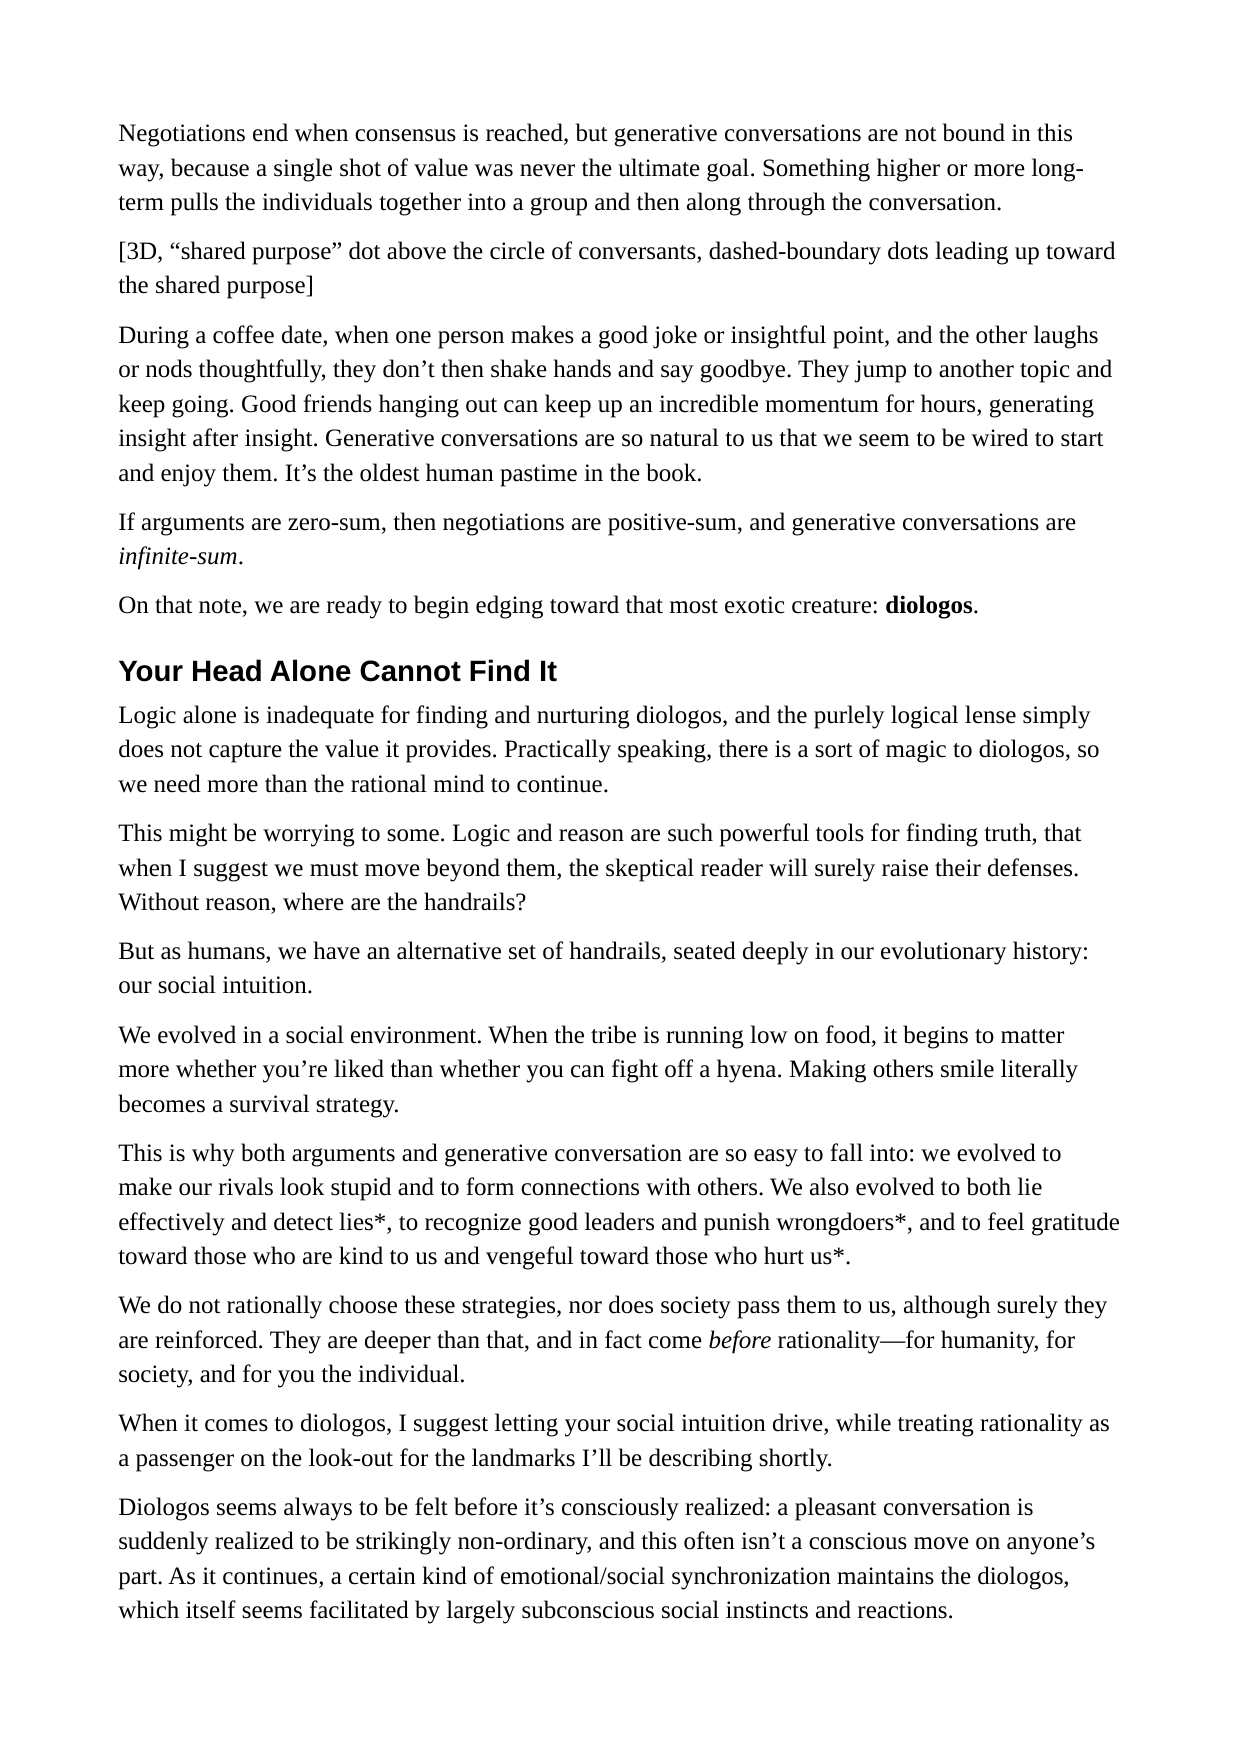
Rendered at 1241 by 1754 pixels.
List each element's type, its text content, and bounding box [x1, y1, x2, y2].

text We evolved in a social environment. When the tribe is running low on food, it begins to matter more whether you’re liked than whether you can fight off a hyena. Making others smile literally becomes a survival strategy. [118, 1020, 1122, 1117]
subtitle Your Head Alone Cannot Find It [118, 654, 1122, 688]
text This is why both arguments and generative conversation are so easy to fall into: we evolved to make our rivals look stupid and to form connections with others. We also evolved to both lie effectively and detect lies*, to recognize good leaders and punish wrongdoers*, and to feel gratitude toward those who are kind to us and vengeful toward those who hurt us*. [118, 1138, 1122, 1270]
text But as humans, we have an alternative set of handrails, seated deeply in our evolutionary history: our social intuition. [118, 936, 1122, 999]
text When it comes to diologos, I suggest letting your social intuition drive, while treating rationality as a passenger on the look-out for the landmarks I’ll be describing shortly. [118, 1408, 1122, 1471]
text If arguments are zero-sum, then negotiations are positive-sum, and generative conversations are infinite-sum. [118, 507, 1122, 570]
text During a coffee date, when one person makes a good joke or insightful point, and the other laughs or nods thoughtfully, they don’t then shake hands and say goodbye. They jump to another topic and keep going. Good friends hanging out can keep up an incredible momentum for hours, generating insight after insight. Generative conversations are so natural to us that we seem to be wired to start and enjoy them. It’s the oldest human pastime in the book. [118, 320, 1122, 486]
text This might be worrying to some. Logic and reason are such powerful tools for finding truth, that when I suggest we must move beyond them, the skeptical reader will surely raise their defenses. Without reason, where are the handrails? [118, 818, 1122, 916]
text We do not rationally choose these strategies, nor does society pass them to us, although surely they are reinforced. They are deeper than that, and in fact come before rationality—for humanity, for society, and for you the individual. [118, 1290, 1122, 1388]
text Diologos seems always to be felt before it’s consciously realized: a pleasant conversation is suddenly realized to be strikingly non-ordinary, and this often isn’t a conscious move on anyone’s part. As it continues, a certain kind of emotional/social synchronization maintains the diologos, which itself seems facilitated by largely subconscious social instincts and reactions. [118, 1492, 1122, 1624]
text On that note, we are ready to begin edging toward that most exotic creature: diologos. [118, 590, 1122, 619]
text Negotiations end when consensus is reached, but generative conversations are not bound in this way, because a single shot of value was never the ultimate goal. Something higher or more long-term pulls the individuals together into a group and then along through the conversation. [118, 118, 1122, 216]
text [3D, “shared purpose” dot above the circle of conversants, dashed-boundary dots leading up toward the shared purpose] [118, 236, 1122, 299]
text Logic alone is inadequate for finding and nurturing diologos, and the purlely logical lense simply does not capture the value it provides. Practically speaking, there is a sort of magic to diologos, so we need more than the rational mind to continue. [118, 700, 1122, 798]
